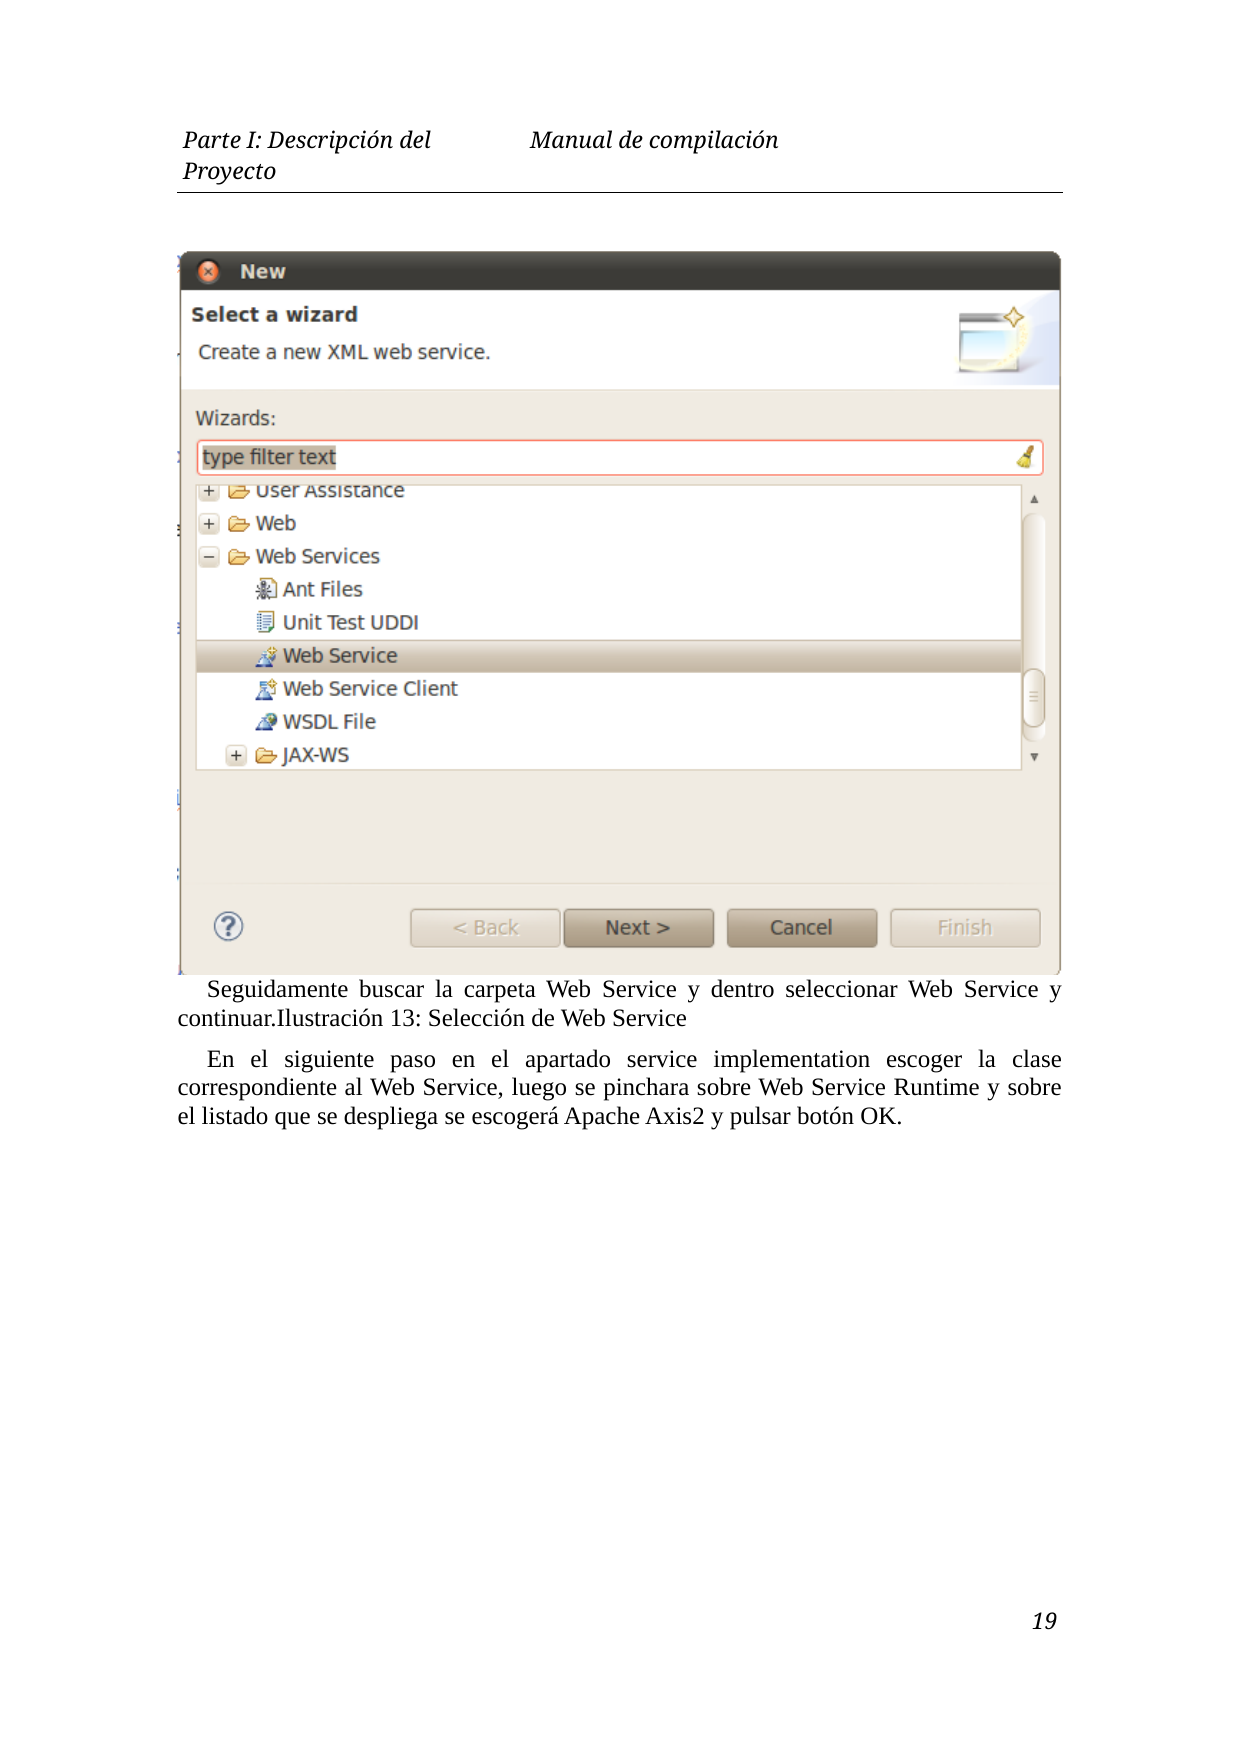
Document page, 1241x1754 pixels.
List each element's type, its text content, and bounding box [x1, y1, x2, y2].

text En el siguiente paso en el apartado service implementation escoger la clase correspondiente al Web Service, luego se pinchara sobre Web Service Runtime y sobre el listado que se despliega se escogerá Apache Axis2 y pulsar botón OK. [177, 1044, 1063, 1130]
text Seguidamente buscar la carpeta Web Service y dentro seleccionar Web Service y continuar.Ilustración 13: Selección de Web Service [177, 975, 1063, 1032]
